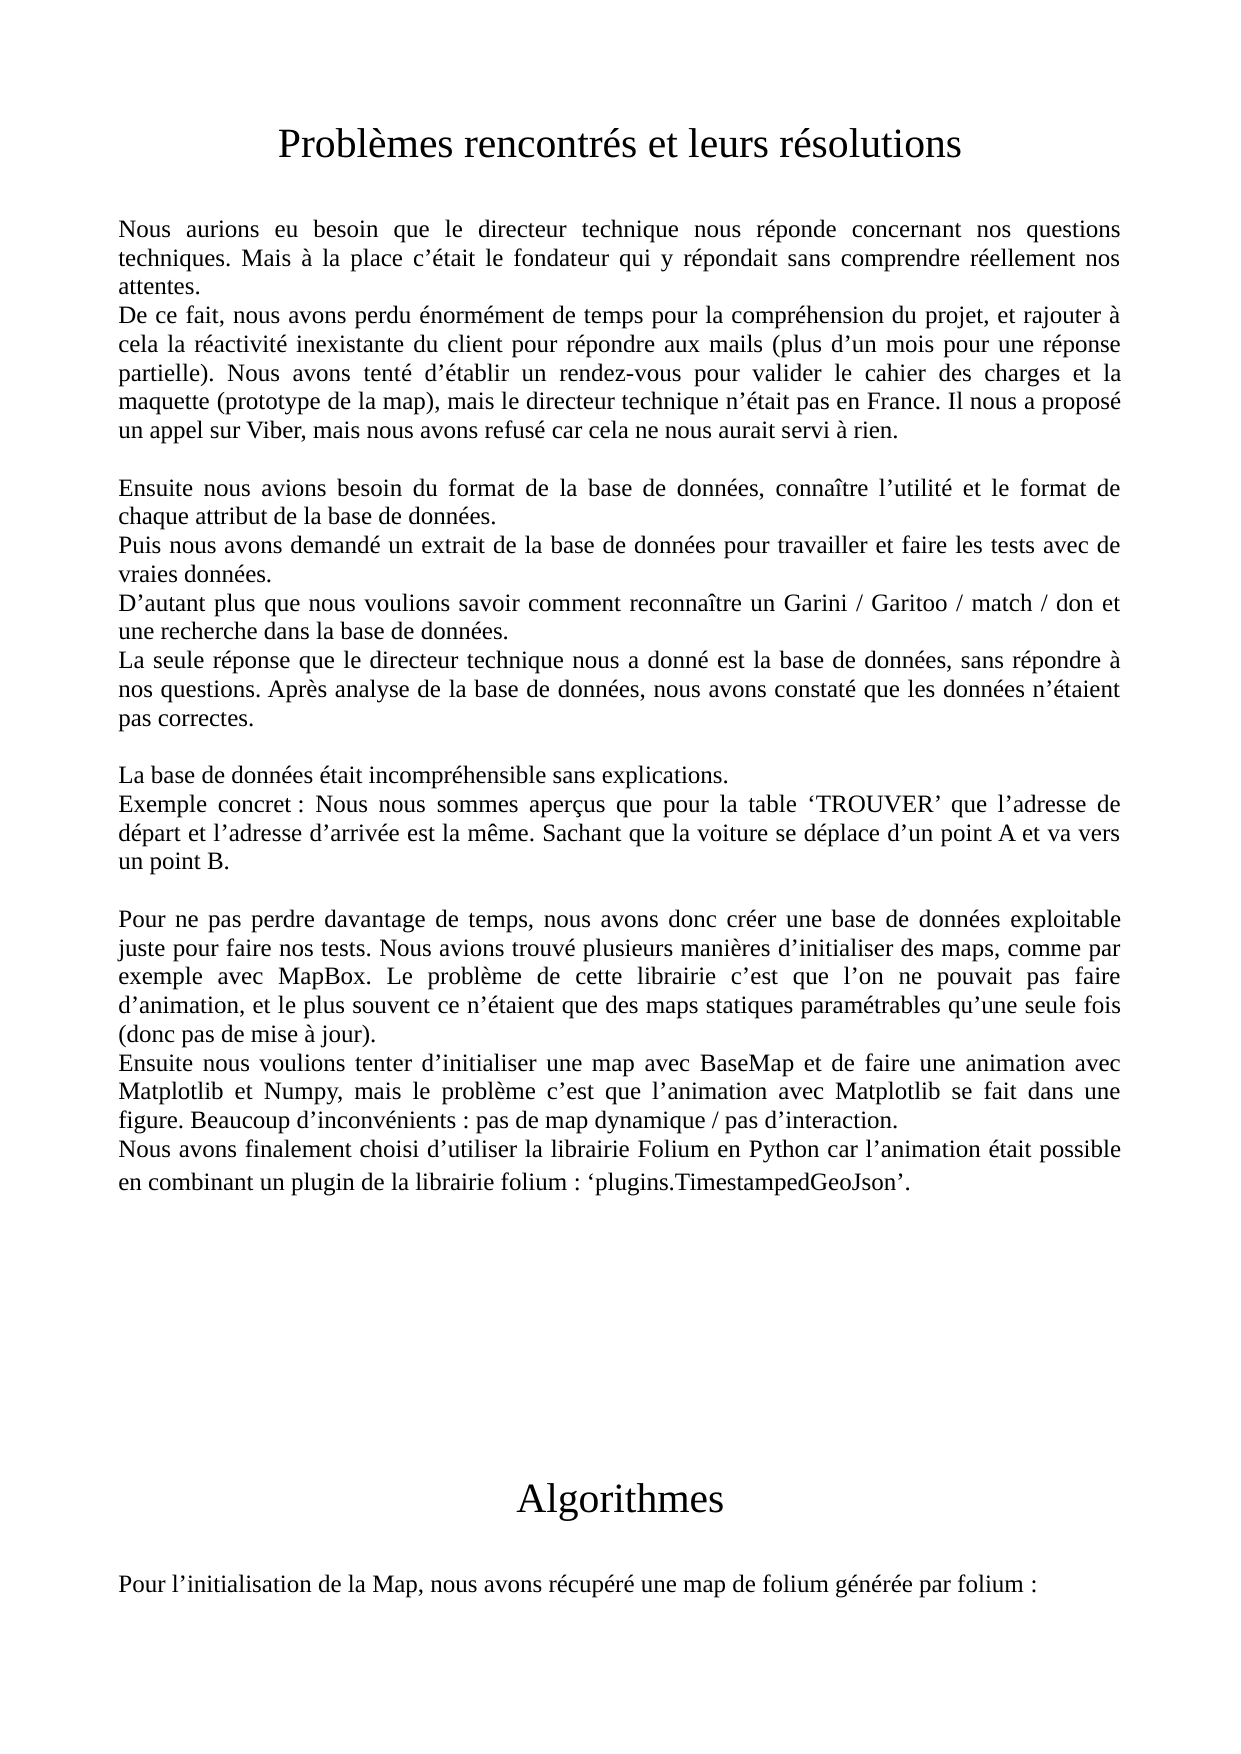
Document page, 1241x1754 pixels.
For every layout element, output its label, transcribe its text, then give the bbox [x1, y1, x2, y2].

text Nous avons finalement choisi d’utiliser la librairie Folium en Python car l’animation était possible en combinant un plugin de la librairie folium : ‘plugins.TimestampedGeoJson’. [118, 1134, 1122, 1196]
text La base de données était incompréhensible sans explications. [118, 760, 1122, 789]
text Ensuite nous voulions tenter d’initialiser une map avec BaseMap et de faire une animation avec Matplotlib et Numpy, mais le problème c’est que l’animation avec Matplotlib se fait dans une figure. Beaucoup d’inconvénients : pas de map dynamique / pas d’interaction. [118, 1048, 1122, 1134]
text De ce fait, nous avons perdu énormément de temps pour la compréhension du projet, et rajouter à cela la réactivité inexistante du client pour répondre aux mails (plus d’un mois pour une réponse partielle). Nous avons tenté d’établir un rendez-vous pour valider le cahier des charges et la maquette (prototype de la map), mais le directeur technique n’était pas en France. Il nous a proposé un appel sur Viber, mais nous avons refusé car cela ne nous aurait servi à rien. [118, 300, 1122, 444]
text D’autant plus que nous voulions savoir comment reconnaître un Garini / Garitoo / match / don et une recherche dans la base de données. [118, 588, 1122, 645]
text Algorithmes [118, 1473, 1122, 1521]
text Exemple concret : Nous nous sommes aperçus que pour la table ‘TROUVER’ que l’adresse de départ et l’adresse d’arrivée est la même. Sachant que la voiture se déplace d’un point A et va vers un point B. [118, 789, 1122, 875]
text La seule réponse que le directeur technique nous a donné est la base de données, sans répondre à nos questions. Après analyse de la base de données, nous avons constaté que les données n’étaient pas correctes. [118, 645, 1122, 731]
text Nous aurions eu besoin que le directeur technique nous réponde concernant nos questions techniques. Mais à la place c’était le fondateur qui y répondait sans comprendre réellement nos attentes. [118, 214, 1122, 300]
text Puis nous avons demandé un extrait de la base de données pour travailler et faire les tests avec de vraies données. [118, 530, 1122, 588]
text Pour ne pas perdre davantage de temps, nous avons donc créer une base de données exploitable juste pour faire nos tests. Nous avions trouvé plusieurs manières d’initialiser des maps, comme par exemple avec MapBox. Le problème de cette librairie c’est que l’on ne pouvait pas faire d’animation, et le plus souvent ce n’étaient que des maps statiques paramétrables qu’une seule fois (donc pas de mise à jour). [118, 904, 1122, 1048]
text Ensuite nous avions besoin du format de la base de données, connaître l’utilité et le format de chaque attribut de la base de données. [118, 473, 1122, 530]
text Problèmes rencontrés et leurs résolutions [118, 118, 1122, 166]
text Pour l’initialisation de la Map, nous avons récupéré une map de folium générée par folium : [118, 1569, 1122, 1598]
